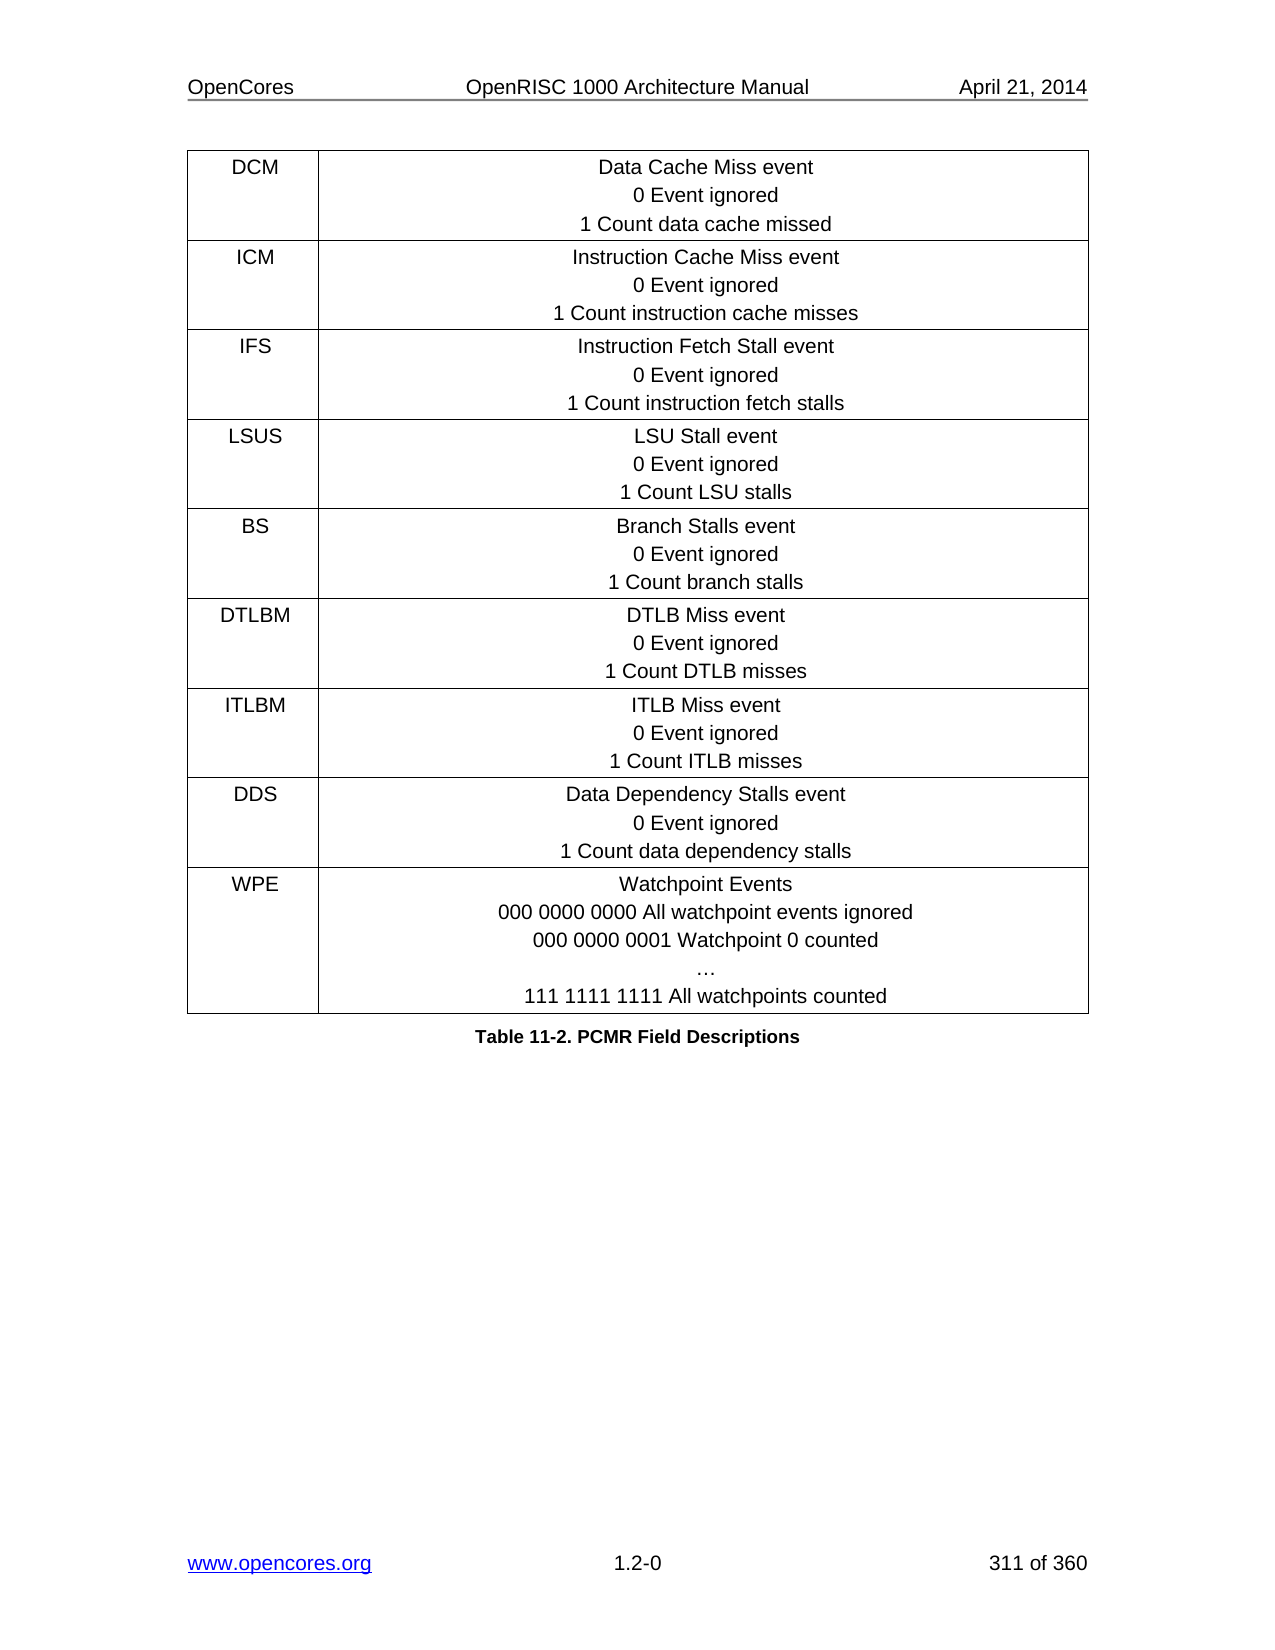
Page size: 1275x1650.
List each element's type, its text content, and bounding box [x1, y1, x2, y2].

table_cell BS [188, 509, 318, 598]
table_cell DDS [188, 778, 318, 867]
table_cell Instruction Cache Miss event 0 Event ignored 1 Count instruction cache misses [319, 241, 1088, 329]
table_cell ITLB Miss event 0 Event ignored 1 Count ITLB misses [319, 689, 1088, 777]
table_cell Data Dependency Stalls event 0 Event ignored 1 Count data dependency stalls [319, 778, 1088, 867]
table_cell ITLBM [188, 689, 318, 777]
table_cell DTLBM [188, 599, 318, 687]
table_cell LSU Stall event 0 Event ignored 1 Count LSU stalls [319, 420, 1088, 508]
table_cell WPE [188, 868, 318, 1012]
text Table 11-2. PCMR Field Descriptions [187, 1026, 1087, 1048]
table_cell Data Cache Miss event 0 Event ignored 1 Count data cache missed [319, 151, 1088, 239]
table_cell Instruction Fetch Stall event 0 Event ignored 1 Count instruction fetch stalls [319, 330, 1088, 419]
table_cell DCM [188, 151, 318, 239]
table_cell IFS [188, 330, 318, 419]
table_cell LSUS [188, 420, 318, 508]
table_cell Branch Stalls event 0 Event ignored 1 Count branch stalls [319, 509, 1088, 598]
table_cell ICM [188, 241, 318, 329]
table_cell DTLB Miss event 0 Event ignored 1 Count DTLB misses [319, 599, 1088, 687]
table_cell Watchpoint Events 000 0000 0000 All watchpoint events ignored 000 0000 0001 Watchpoint 0 counted … 111 1111 1111 All watchpoints counted [319, 868, 1088, 1012]
